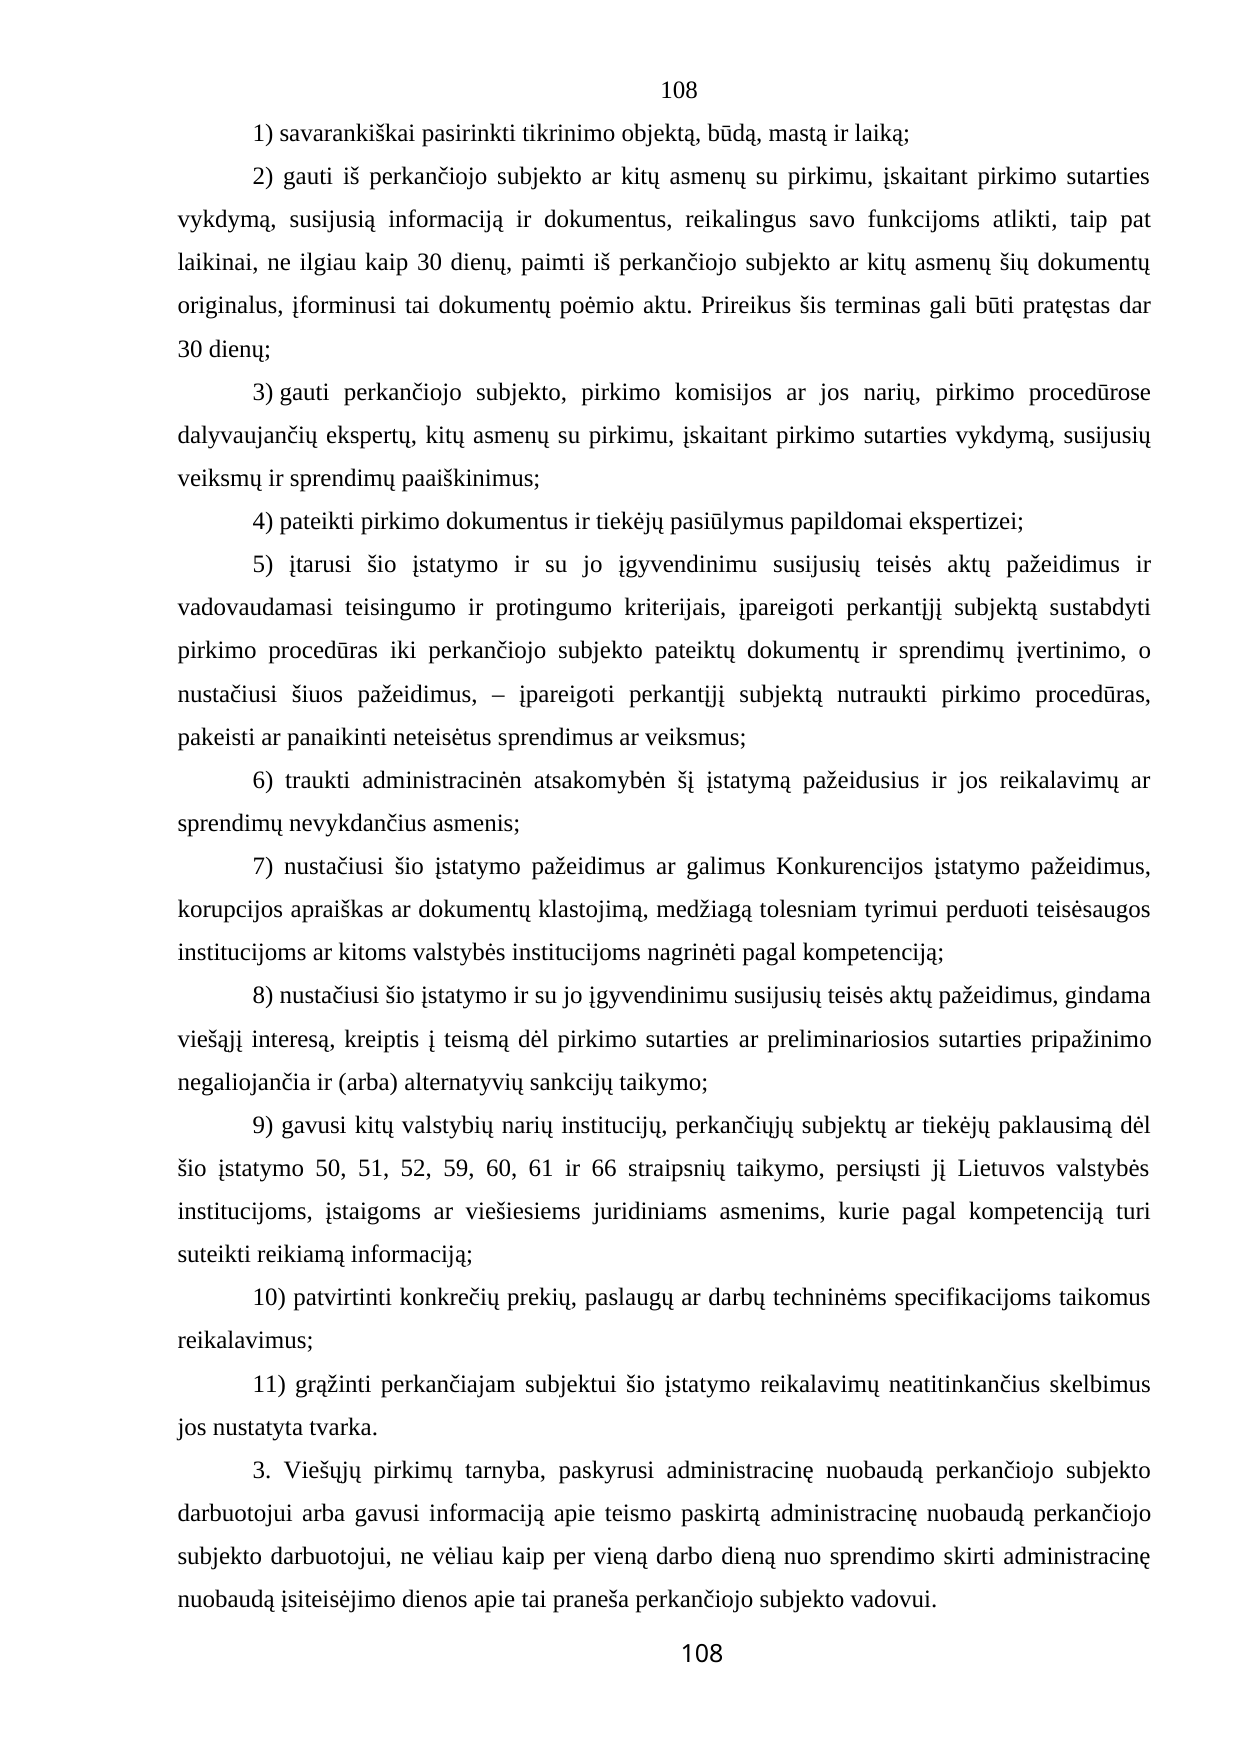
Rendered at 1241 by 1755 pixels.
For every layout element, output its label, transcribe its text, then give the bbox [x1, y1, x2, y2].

text 7) nustačiusi šio įstatymo pažeidimus ar galimus Konkurencijos įstatymo pažeidimus, korupcijos apraiškas ar dokumentų klastojimą, medžiagą tolesniam tyrimui perduoti teisėsaugos institucijoms ar kitoms valstybės institucijoms nagrinėti pagal kompetenciją; [177, 851, 1152, 966]
text 3. Viešųjų pirkimų tarnyba, paskyrusi administracinę nuobaudą perkančiojo subjekto darbuotojui arba gavusi informaciją apie teismo paskirtą administracinę nuobaudą perkančiojo subjekto darbuotojui, ne vėliau kaip per vieną darbo dieną nuo sprendimo skirti administracinę nuobaudą įsiteisėjimo dienos apie tai praneša perkančiojo subjekto vadovui. [177, 1455, 1152, 1613]
text 5) įtarusi šio įstatymo ir su jo įgyvendinimu susijusių teisės aktų pažeidimus ir vadovaudamasi teisingumo ir protingumo kriterijais, įpareigoti perkantįjį subjektą sustabdyti pirkimo procedūras iki perkančiojo subjekto pateiktų dokumentų ir sprendimų įvertinimo, o nustačiusi šiuos pažeidimus, – įpareigoti perkantįjį subjektą nutraukti pirkimo procedūras, pakeisti ar panaikinti neteisėtus sprendimus ar veiksmus; [177, 549, 1152, 751]
text 8) nustačiusi šio įstatymo ir su jo įgyvendinimu susijusių teisės aktų pažeidimus, gindama viešąjį interesą, kreiptis į teismą dėl pirkimo sutarties ar preliminariosios sutarties pripažinimo negaliojančia ir (arba) alternatyvių sankcijų taikymo; [177, 981, 1152, 1096]
text 1) savarankiškai pasirinkti tikrinimo objektą, būdą, mastą ir laiką; [177, 118, 1152, 147]
text 3) gauti perkančiojo subjekto, pirkimo komisijos ar jos narių, pirkimo procedūrose dalyvaujančių ekspertų, kitų asmenų su pirkimu, įskaitant pirkimo sutarties vykdymą, susijusių veiksmų ir sprendimų paaiškinimus; [177, 377, 1152, 492]
text 11) grąžinti perkančiajam subjektui šio įstatymo reikalavimų neatitinkančius skelbimus jos nustatyta tvarka. [177, 1369, 1152, 1441]
text 10) patvirtinti konkrečių prekių, paslaugų ar darbų techninėms specifikacijoms taikomus reikalavimus; [177, 1282, 1152, 1354]
text 4) pateikti pirkimo dokumentus ir tiekėjų pasiūlymus papildomai ekspertizei; [177, 506, 1152, 535]
text 6) traukti administracinėn atsakomybėn šį įstatymą pažeidusius ir jos reikalavimų ar sprendimų nevykdančius asmenis; [177, 765, 1152, 837]
text 2) gauti iš perkančiojo subjekto ar kitų asmenų su pirkimu, įskaitant pirkimo sutarties vykdymą, susijusią informaciją ir dokumentus, reikalingus savo funkcijoms atlikti, taip pat laikinai, ne ilgiau kaip 30 dienų, paimti iš perkančiojo subjekto ar kitų asmenų šių dokumentų originalus, įforminusi tai dokumentų poėmio aktu. Prireikus šis terminas gali būti pratęstas dar 30 dienų; [177, 161, 1152, 362]
text 9) gavusi kitų valstybių narių institucijų, perkančiųjų subjektų ar tiekėjų paklausimą dėl šio įstatymo 50, 51, 52, 59, 60, 61 ir 66 straipsnių taikymo, persiųsti jį Lietuvos valstybės institucijoms, įstaigoms ar viešiesiems juridiniams asmenims, kurie pagal kompetenciją turi suteikti reikiamą informaciją; [177, 1110, 1152, 1268]
